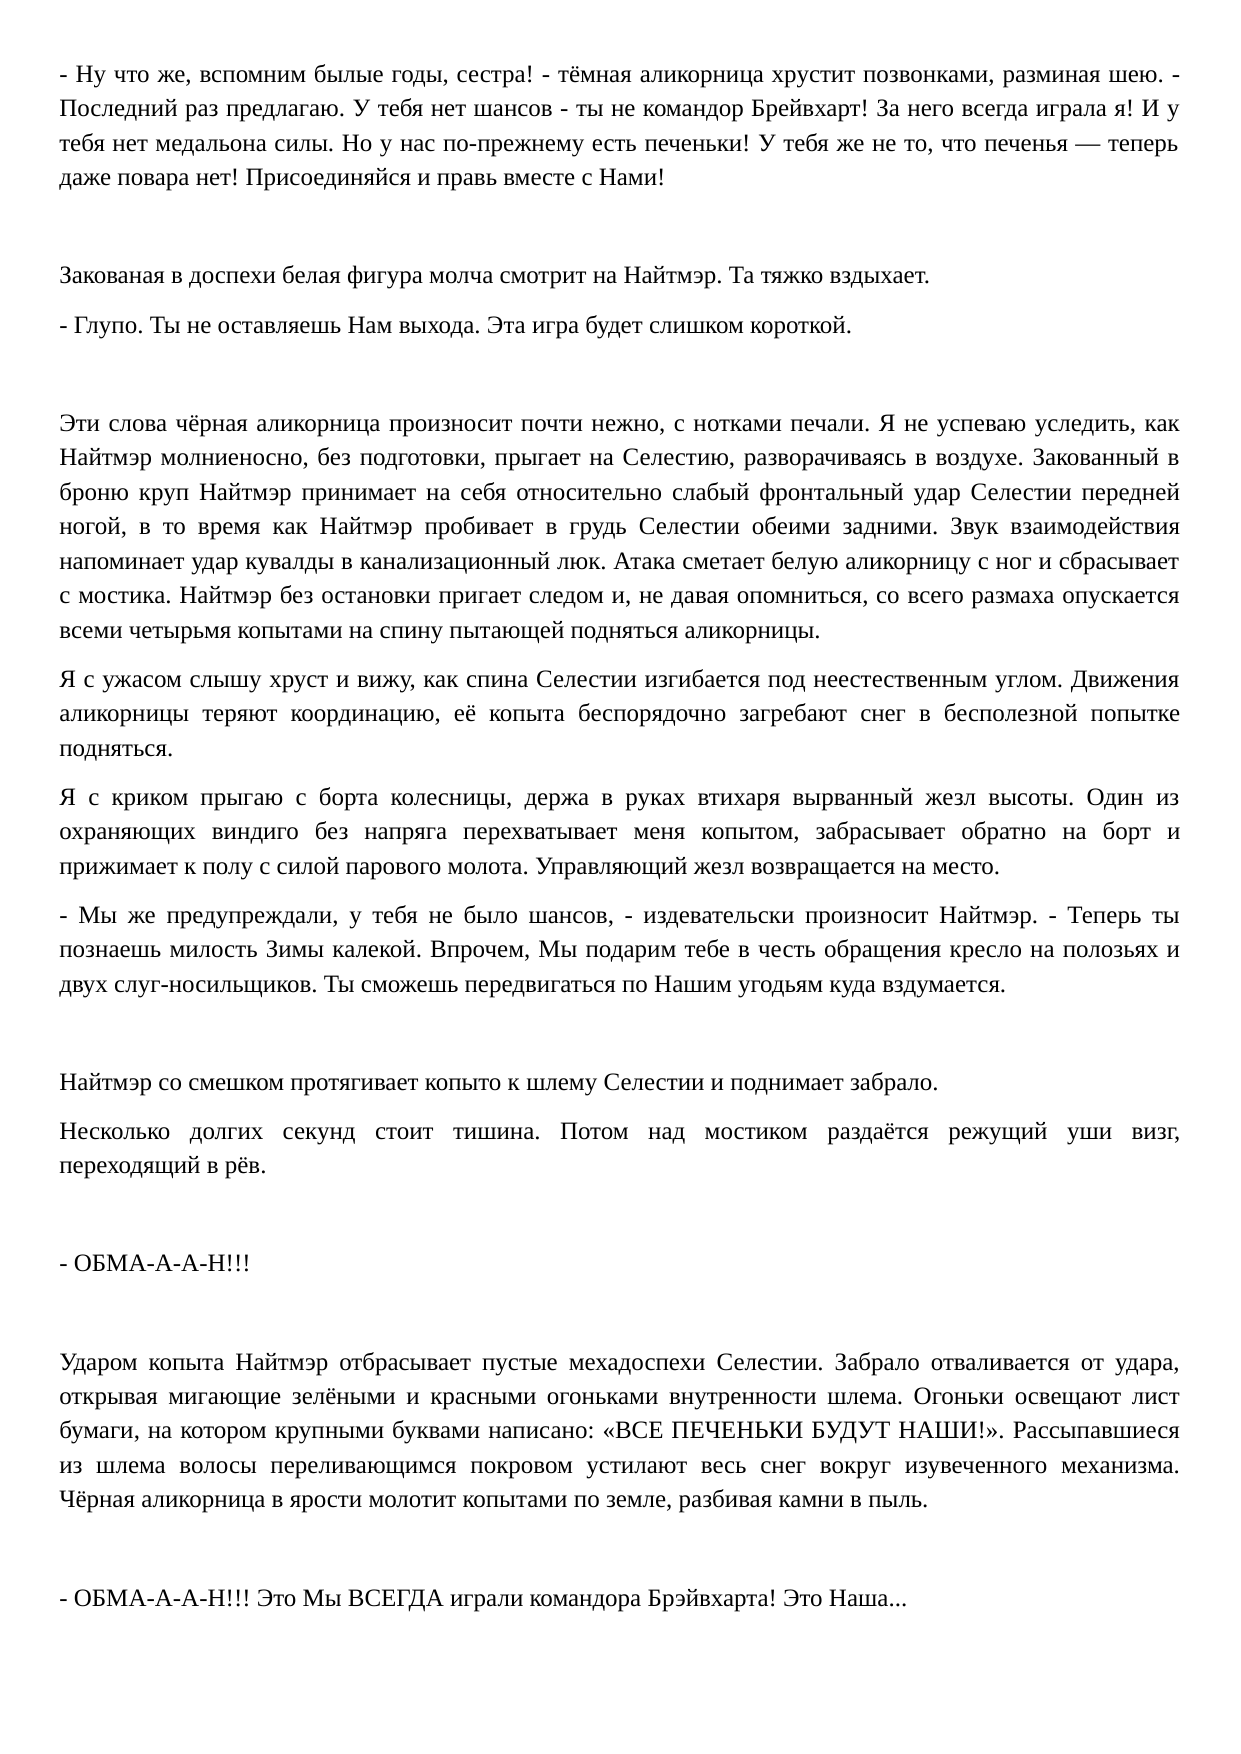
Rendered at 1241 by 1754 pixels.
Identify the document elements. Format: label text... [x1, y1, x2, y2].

text Я с криком прыгаю с борта колесницы, держа в руках втихаря вырванный жезл высоты. Один из охраняющих виндиго без напряга перехватывает меня копытом, забрасывает обратно на борт и прижимает к полу с силой парового молота. Управляющий жезл возвращается на место. [59, 782, 1181, 879]
text - Мы же предупреждали, у тебя не было шансов, - издевательски произносит Найтмэр. - Теперь ты познаешь милость Зимы калекой. Впрочем, Мы подарим тебе в честь обращения кресло на полозьях и двух слуг-носильщиков. Ты сможешь передвигаться по Нашим угодьям куда вздумается. [59, 900, 1181, 997]
text Закованая в доспехи белая фигура молча смотрит на Найтмэр. Та тяжко вздыхает. [59, 261, 1181, 289]
text - Глупо. Ты не оставляешь Нам выхода. Эта игра будет слишком короткой. [59, 310, 1181, 338]
text - ОБМА-А-А-Н!!! Это Мы ВСЕГДА играли командора Брэйвхарта! Это Наша... [59, 1583, 1181, 1611]
text - Ну что же, вспомним былые годы, сестра! - тёмная аликорница хрустит позвонками, разминая шею. - Последний раз предлагаю. У тебя нет шансов - ты не командор Брейвхарт! За него всегда играла я! И у тебя нет медальона силы. Но у нас по-прежнему есть печеньки! У тебя же не то, что печенья — теперь даже повара нет! Присоединяйся и правь вместе с Нами! [59, 59, 1181, 191]
text - ОБМА-А-А-Н!!! [59, 1248, 1181, 1277]
text Найтмэр со смешком протягивает копыто к шлему Селестии и поднимает забрало. [59, 1067, 1181, 1096]
text Несколько долгих секунд стоит тишина. Потом над мостиком раздаётся режущий уши визг, переходящий в рёв. [59, 1116, 1181, 1179]
text Ударом копыта Найтмэр отбрасывает пустые мехадоспехи Селестии. Забрало отваливается от удара, открывая мигающие зелёными и красными огоньками внутренности шлема. Огоньки освещают лист бумаги, на котором крупными буквами написано: «ВСЕ ПЕЧЕНЬКИ БУДУТ НАШИ!». Рассыпавшиеся из шлема волосы переливающимся покровом устилают весь снег вокруг изувеченного механизма. Чёрная аликорница в ярости молотит копытами по земле, разбивая камни в пыль. [59, 1347, 1181, 1513]
text Я с ужасом слышу хруст и вижу, как спина Селестии изгибается под неестественным углом. Движения аликорницы теряют координацию, её копыта беспорядочно загребают снег в бесполезной попытке подняться. [59, 664, 1181, 761]
text Эти слова чёрная аликорница произносит почти нежно, с нотками печали. Я не успеваю уследить, как Найтмэр молниеносно, без подготовки, прыгает на Селестию, разворачиваясь в воздухе. Закованный в броню круп Найтмэр принимает на себя относительно слабый фронтальный удар Селестии передней ногой, в то время как Найтмэр пробивает в грудь Селестии обеими задними. Звук взаимодействия напоминает удар кувалды в канализационный люк. Атака сметает белую аликорницу с ног и сбрасывает с мостика. Найтмэр без остановки пригает следом и, не давая опомниться, со всего размаха опускается всеми четырьмя копытами на спину пытающей подняться аликорницы. [59, 408, 1181, 643]
